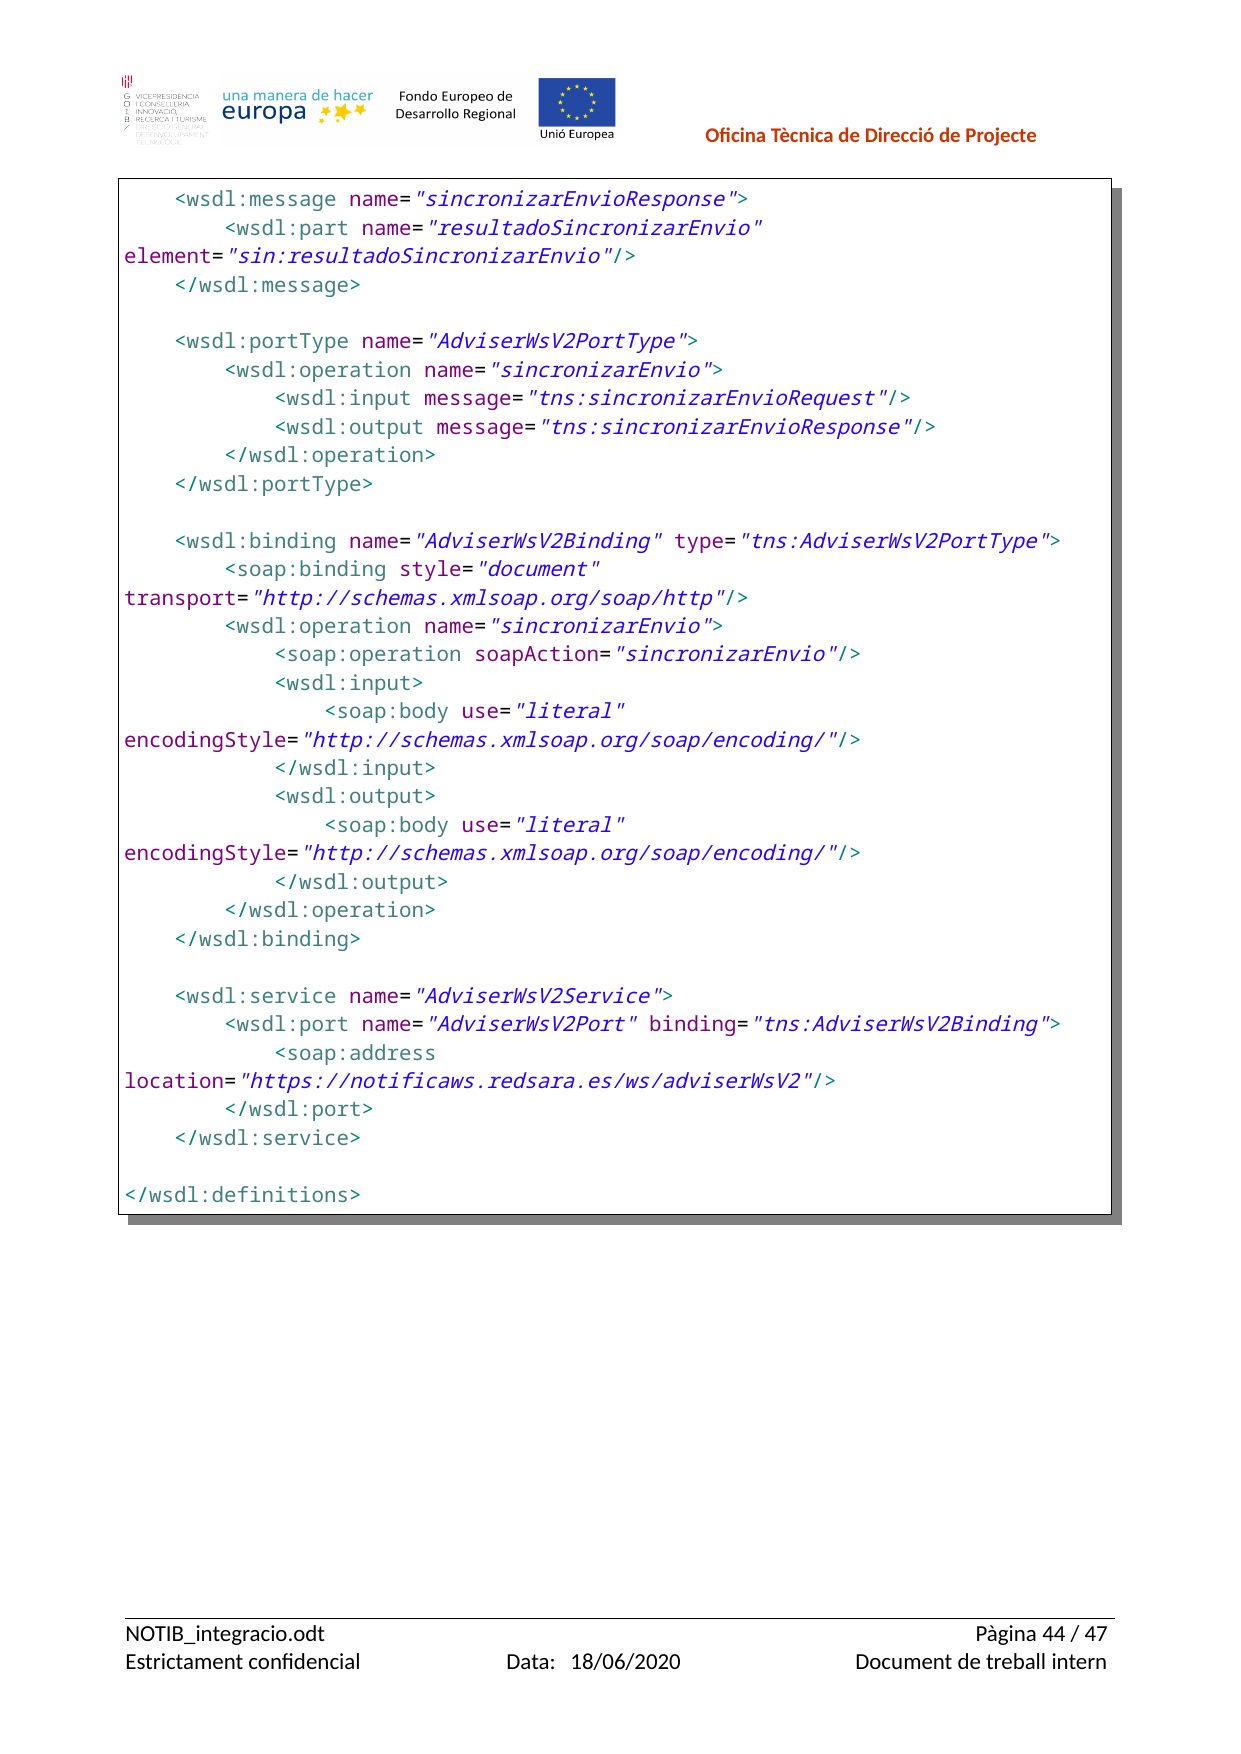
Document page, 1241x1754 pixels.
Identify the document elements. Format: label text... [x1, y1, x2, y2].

picture [118, 73, 213, 147]
picture [219, 73, 621, 147]
table_header <wsdl:message name="sincronizarEnvioResponse"> <wsdl:part name="resultadoSincronizarEnvio" element="sin:resultadoSincronizarEnvio"/> </wsdl:message> <wsdl:portType name="AdviserWsV2PortType"> <wsdl:operation name="sincronizarEnvio"> <wsdl:input message="tns:sincronizarEnvioRequest"/> <wsdl:output message="tns:sincronizarEnvioResponse"/> </wsdl:operation> </wsdl:portType> <wsdl:binding name="AdviserWsV2Binding" type="tns:AdviserWsV2PortType"> <soap:binding style="document" transport="http://schemas.xmlsoap.org/soap/http"/> <wsdl:operation name="sincronizarEnvio"> <soap:operation soapAction="sincronizarEnvio"/> <wsdl:input> <soap:body use="literal" encodingStyle="http://schemas.xmlsoap.org/soap/encoding/"/> </wsdl:input> <wsdl:output> <soap:body use="literal" encodingStyle="http://schemas.xmlsoap.org/soap/encoding/"/> </wsdl:output> </wsdl:operation> </wsdl:binding> <wsdl:service name="AdviserWsV2Service"> <wsdl:port name="AdviserWsV2Port" binding="tns:AdviserWsV2Binding"> <soap:address location="https://notificaws.redsara.es/ws/adviserWsV2"/> </wsdl:port> </wsdl:service> </wsdl:definitions> [119, 179, 1111, 1214]
